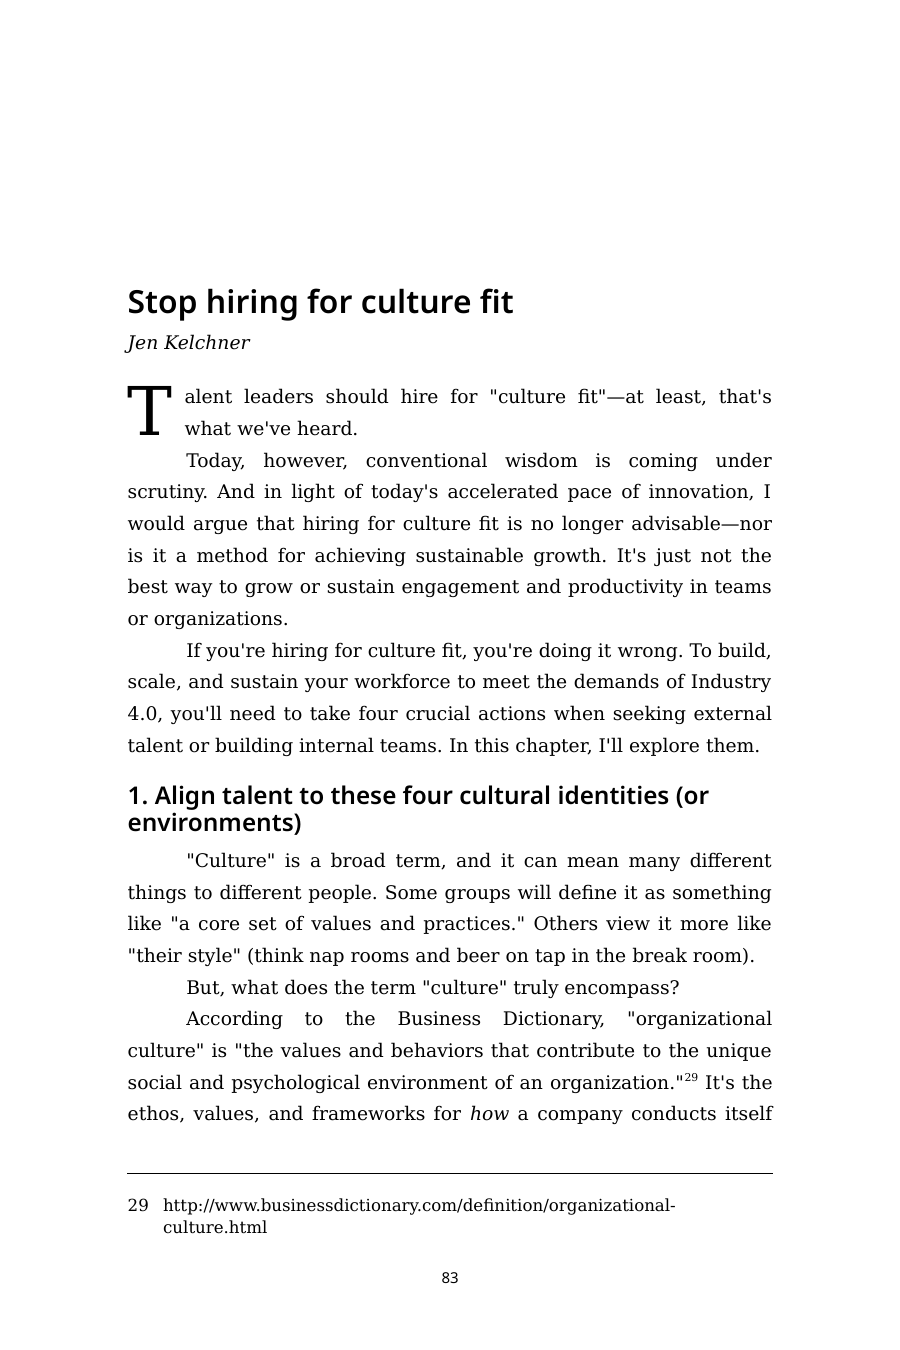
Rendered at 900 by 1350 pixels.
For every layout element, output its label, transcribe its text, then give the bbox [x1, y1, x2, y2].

text http://www.businessdictionary.com/definition/organizational-culture.html [127, 1196, 772, 1237]
text Talent leaders should hire for "culture fit"—at least, that's what we've heard. [127, 387, 772, 440]
text Jen Kelchner [127, 332, 772, 354]
text But, what does the term "culture" truly encompass? [127, 977, 772, 999]
text If you're hiring for culture fit, you're doing it wrong. To build, scale, and sustain your workforce to meet the demands of Industry 4.0, you'll need to take four crucial actions when seeking external talent or building internal teams. In this chapter, I'll explore them. [127, 640, 772, 757]
text Today, however, conventional wisdom is coming under scrutiny. And in light of today's accelerated pace of innovation, I would argue that hiring for culture fit is no longer advisable—nor is it a method for achieving sustainable growth. It's just not the best way to grow or sustain engagement and productivity in teams or organizations. [127, 450, 772, 630]
subtitle 1. Align talent to these four cultural identities (or environments) [127, 782, 772, 838]
text "Culture" is a broad term, and it can mean many different things to different people. Some groups will define it as something like "a core set of values and practices." Others view it more like "their style" (think nap rooms and beer on tap in the break room). [127, 850, 772, 967]
text According to the Business Dictionary, "organizational culture" is "the values and behaviors that contribute to the unique social and psychological environment of an organization." It's the ethos, values, and frameworks for how a company conducts itself [127, 1008, 772, 1125]
subtitle Stop hiring for culture fit [127, 283, 772, 320]
